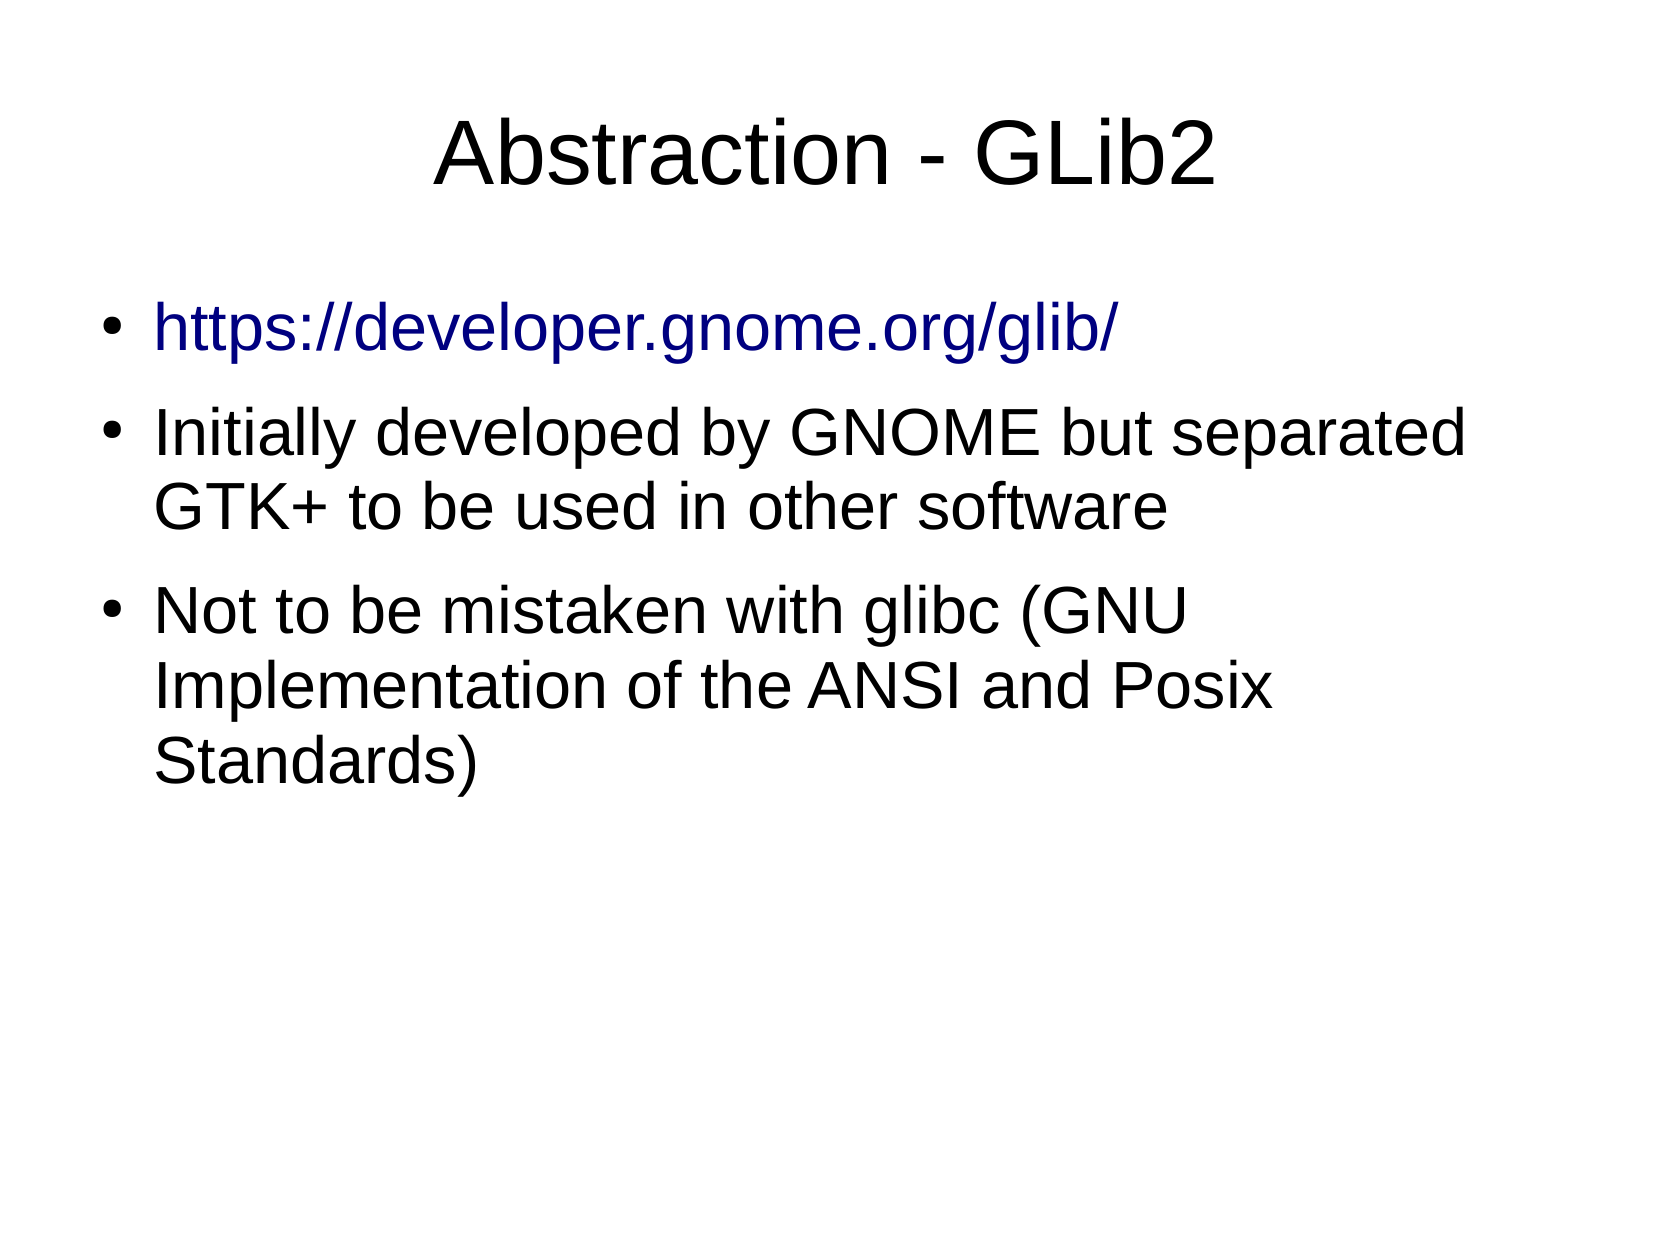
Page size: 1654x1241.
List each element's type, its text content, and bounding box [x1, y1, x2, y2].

title Abstraction - GLib2 [82, 49, 1571, 257]
list https://developer.gnome.org/glib/ Initially developed by GNOME but separated GTK+ to be used in other software Not to be mistaken with glibc (GNU Implementation of the ANSI and Posix Standards) [82, 290, 1571, 1010]
